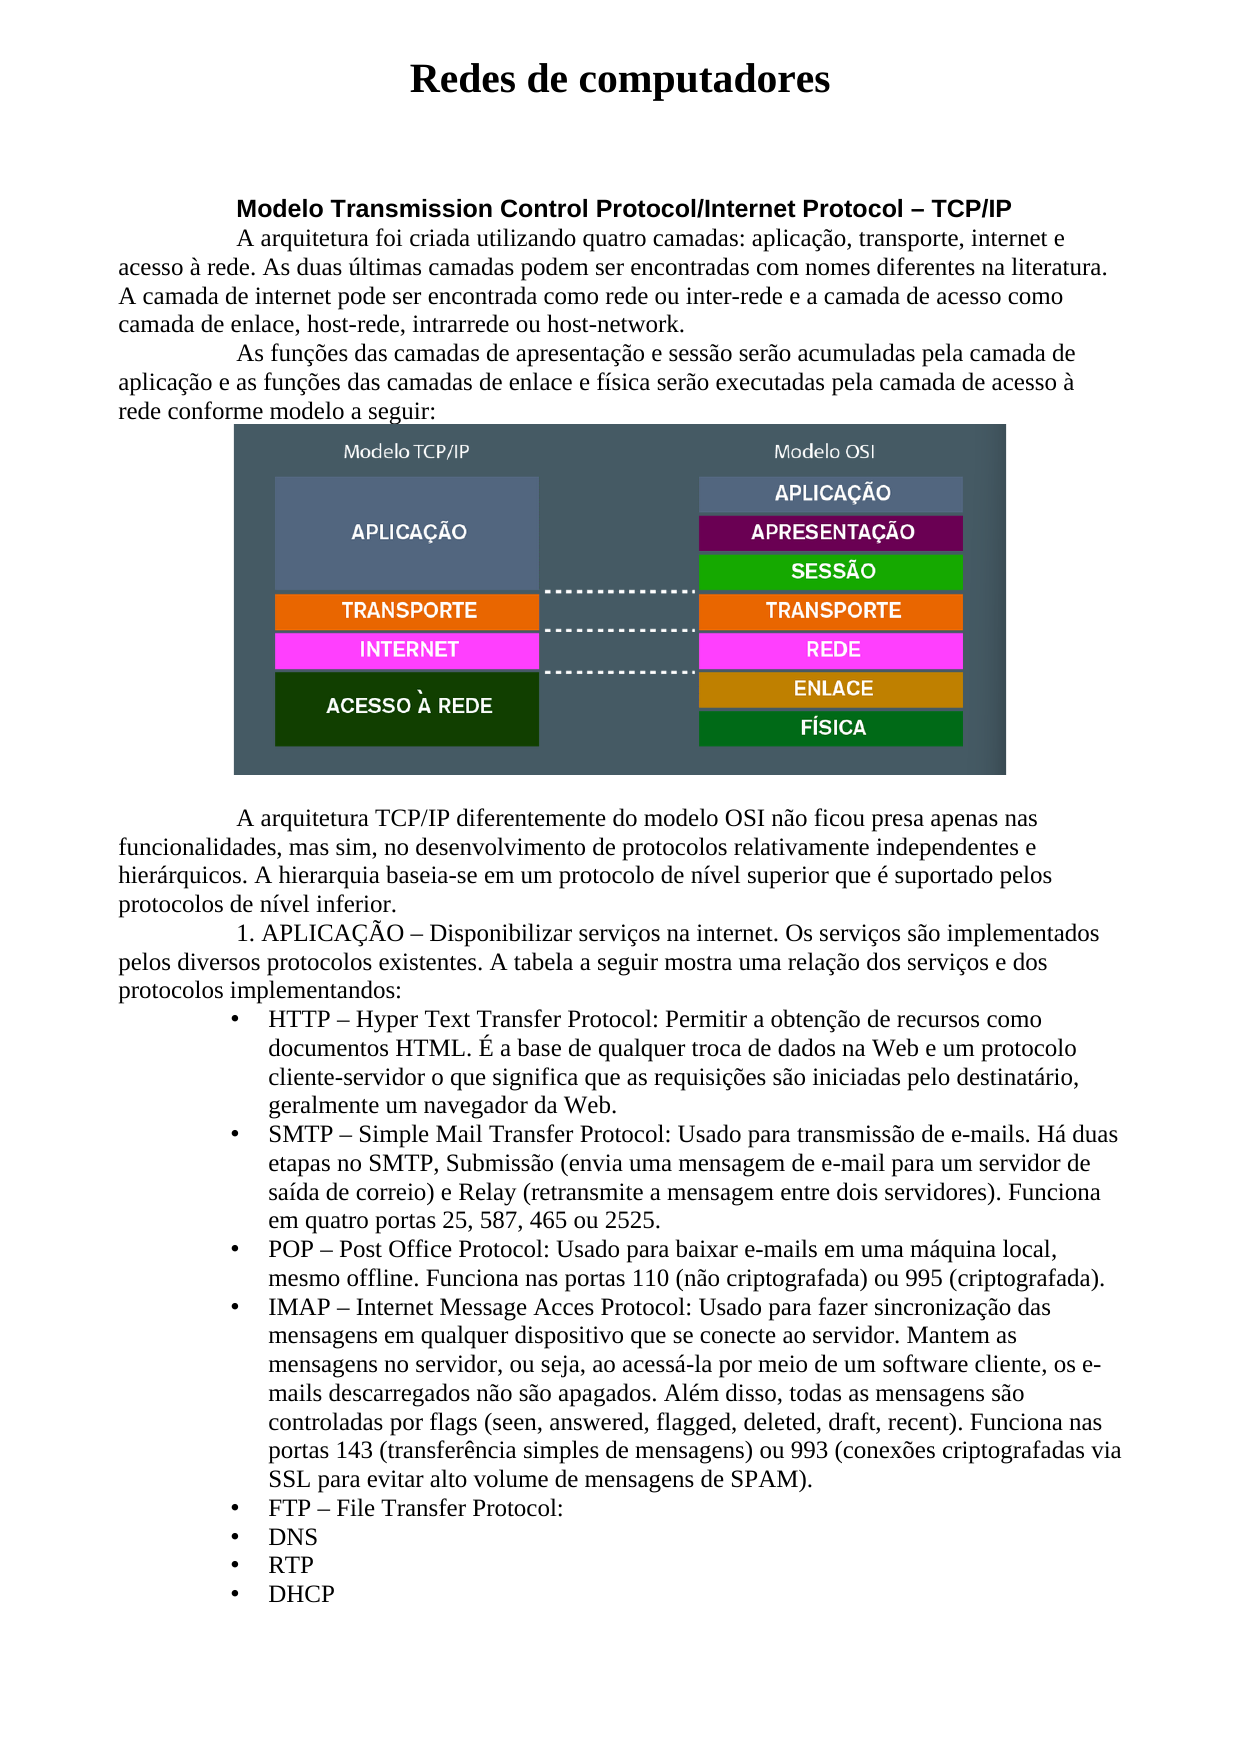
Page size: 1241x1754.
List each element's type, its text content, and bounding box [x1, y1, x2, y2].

text 1. APLICAÇÃO – Disponibilizar serviços na internet. Os serviços são implementados pelos diversos protocolos existentes. A tabela a seguir mostra uma relação dos serviços e dos protocolos implementandos: [118, 918, 1122, 1004]
list IMAP – Internet Message Acces Protocol: Usado para fazer sincronização das mensagens em qualquer dispositivo que se conecte ao servidor. Mantem as mensagens no servidor, ou seja, ao acessá-la por meio de um software cliente, os e-mails descarregados não são apagados. Além disso, todas as mensagens são controladas por flags (seen, answered, flagged, deleted, draft, recent). Funciona nas portas 143 (transferência simples de mensagens) ou 993 (conexões criptografadas via SSL para evitar alto volume de mensagens de SPAM). [231, 1292, 1122, 1493]
list SMTP – Simple Mail Transfer Protocol: Usado para transmissão de e-mails. Há duas etapas no SMTP, Submissão (envia uma mensagem de e-mail para um servidor de saída de correio) e Relay (retransmite a mensagem entre dois servidores). Funciona em quatro portas 25, 587, 465 ou 2525. [231, 1119, 1122, 1234]
list FTP – File Transfer Protocol: [231, 1493, 1122, 1522]
text Modelo Transmission Control Protocol/Internet Protocol – TCP/IP [118, 194, 1122, 223]
picture [233, 424, 1007, 775]
text As funções das camadas de apresentação e sessão serão acumuladas pela camada de aplicação e as funções das camadas de enlace e física serão executadas pela camada de acesso à rede conforme modelo a seguir: [118, 338, 1122, 424]
text A arquitetura foi criada utilizando quatro camadas: aplicação, transporte, internet e acesso à rede. As duas últimas camadas podem ser encontradas com nomes diferentes na literatura. A camada de internet pode ser encontrada como rede ou inter-rede e a camada de acesso como camada de enlace, host-rede, intrarrede ou host-network. [118, 223, 1122, 338]
list HTTP – Hyper Text Transfer Protocol: Permitir a obtenção de recursos como documentos HTML. É a base de qualquer troca de dados na Web e um protocolo cliente-servidor o que significa que as requisições são iniciadas pelo destinatário, geralmente um navegador da Web. [231, 1004, 1122, 1119]
list RTP [231, 1551, 1122, 1579]
list POP – Post Office Protocol: Usado para baixar e-mails em uma máquina local, mesmo offline. Funciona nas portas 110 (não criptografada) ou 995 (criptografada). [231, 1234, 1122, 1292]
list DNS [231, 1522, 1122, 1551]
list DHCP [231, 1579, 1122, 1608]
text A arquitetura TCP/IP diferentemente do modelo OSI não ficou presa apenas nas funcionalidades, mas sim, no desenvolvimento de protocolos relativamente independentes e hierárquicos. A hierarquia baseia-se em um protocolo de nível superior que é suportado pelos protocolos de nível inferior. [118, 803, 1122, 918]
